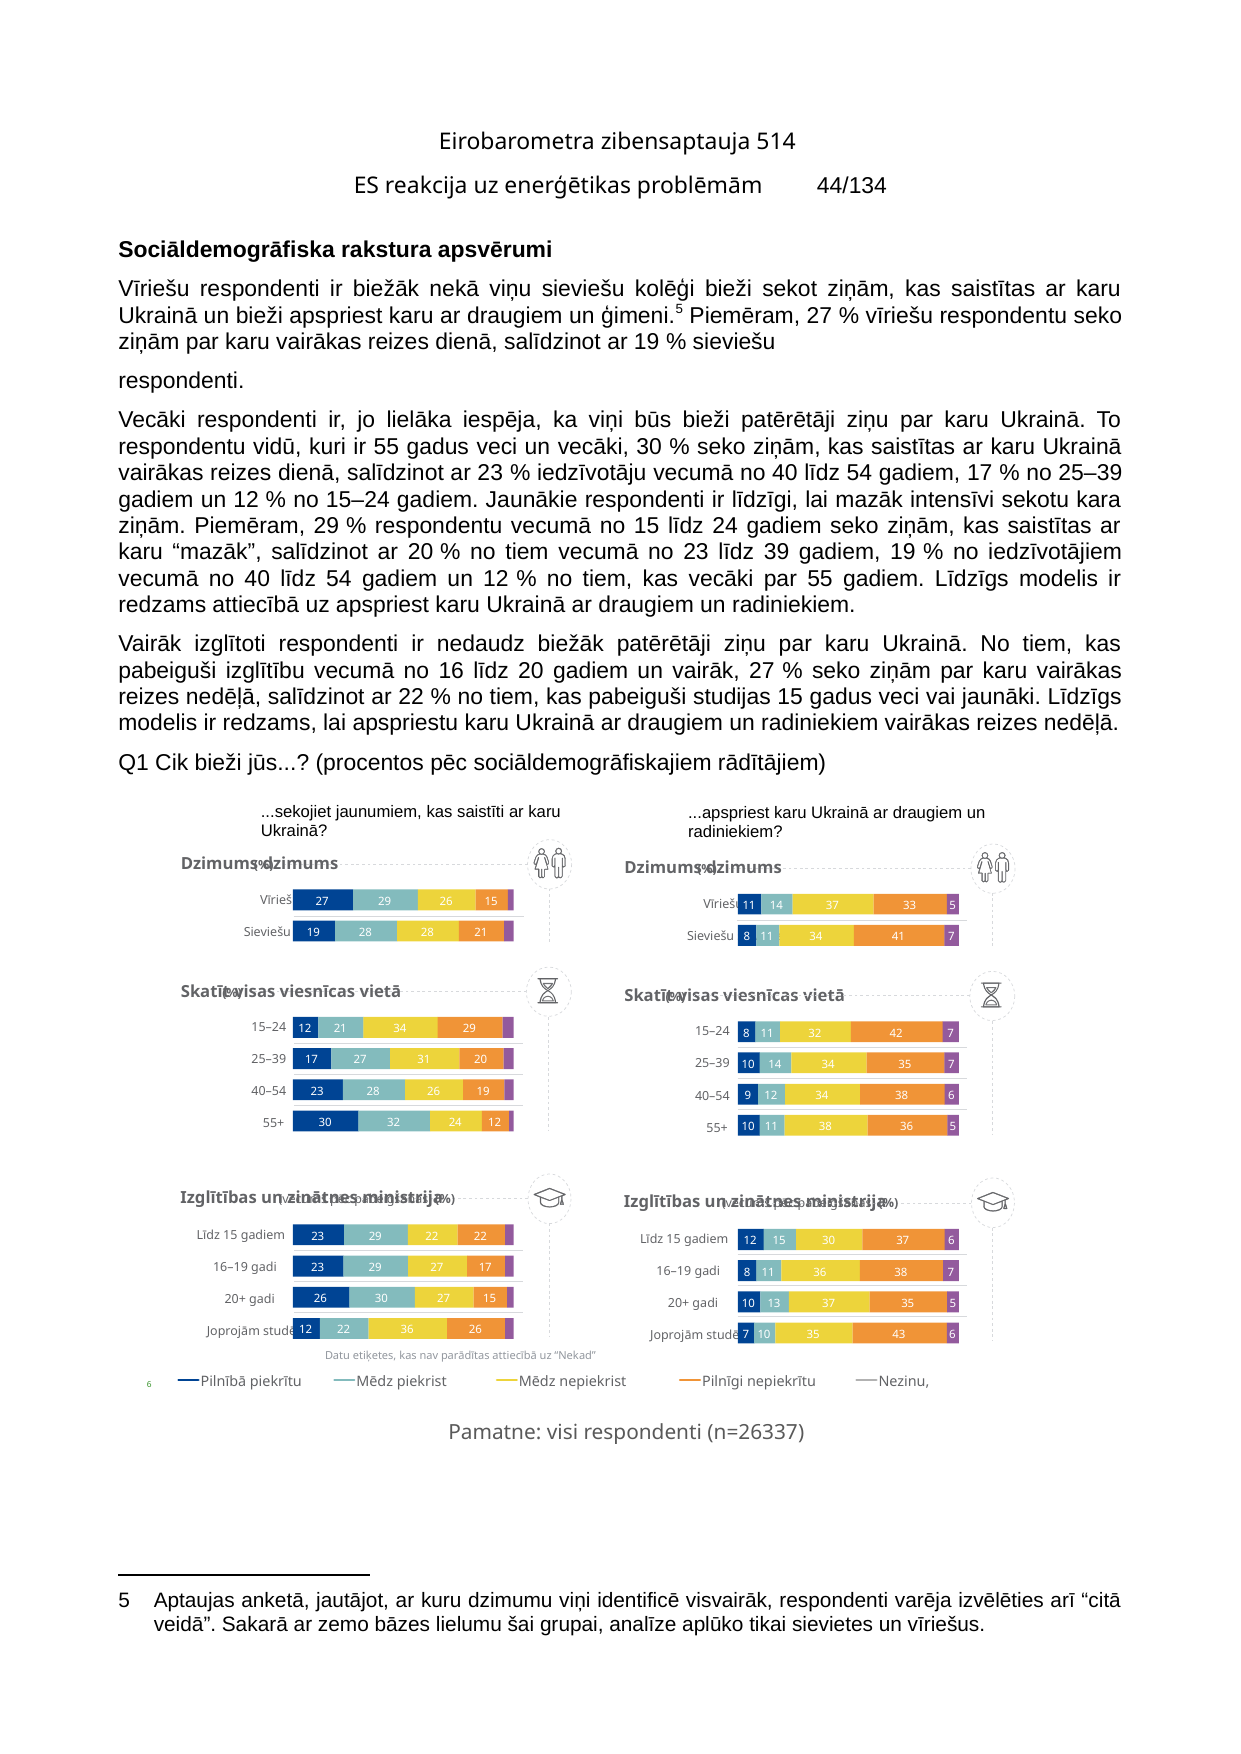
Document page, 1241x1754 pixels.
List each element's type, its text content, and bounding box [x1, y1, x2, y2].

text Vairāk izglītoti respondenti ir nedaudz biežāk patērētāji ziņu par karu Ukrainā. No tiem, kas pabeiguši izglītību vecumā no 16 līdz 20 gadiem un vairāk, 27 % seko ziņām par karu vairākas reizes nedēļā, salīdzinot ar 22 % no tiem, kas pabeiguši studijas 15 gadus veci vai jaunāki. Līdzīgs modelis ir redzams, lai apspriestu karu Ukrainā ar draugiem un radiniekiem vairākas reizes nedēļā. [118, 630, 1122, 736]
text Aptaujas anketā, jautājot, ar kuru dzimumu viņi identificē visvairāk, respondenti varēja izvēlēties arī “citā veidā”. Sakarā ar zemo bāzes lielumu šai grupai, analīze aplūko tikai sievietes un vīriešus. [118, 1588, 1122, 1636]
text Sociāldemogrāfiska rakstura apsvērumi [118, 236, 1122, 262]
text respondenti. [118, 367, 1122, 393]
text Vīriešu respondenti ir biežāk nekā viņu sieviešu kolēģi bieži sekot ziņām, kas saistītas ar karu Ukrainā un bieži apspriest karu ar draugiem un ģimeni. Piemēram, 27 % vīriešu respondentu seko ziņām par karu vairākas reizes dienā, salīdzinot ar 19 % sieviešu [118, 275, 1122, 354]
text Vecāki respondenti ir, jo lielāka iespēja, ka viņi būs bieži patērētāji ziņu par karu Ukrainā. To respondentu vidū, kuri ir 55 gadus veci un vecāki, 30 % seko ziņām, kas saistītas ar karu Ukrainā vairākas reizes dienā, salīdzinot ar 23 % iedzīvotāju vecumā no 40 līdz 54 gadiem, 17 % no 25–39 gadiem un 12 % no 15–24 gadiem. Jaunākie respondenti ir līdzīgi, lai mazāk intensīvi sekotu kara ziņām. Piemēram, 29 % respondentu vecumā no 15 līdz 24 gadiem seko ziņām, kas saistītas ar karu “mazāk”, salīdzinot ar 20 % no tiem vecumā no 23 līdz 39 gadiem, 19 % no iedzīvotājiem vecumā no 40 līdz 54 gadiem un 12 % no tiem, kas vecāki par 55 gadiem. Līdzīgs modelis ir redzams attiecībā uz apspriest karu Ukrainā ar draugiem un radiniekiem. [118, 406, 1122, 617]
text Q1 Cik bieži jūs...? (procentos pēc sociāldemogrāfiskajiem rādītājiem) [118, 748, 1122, 775]
